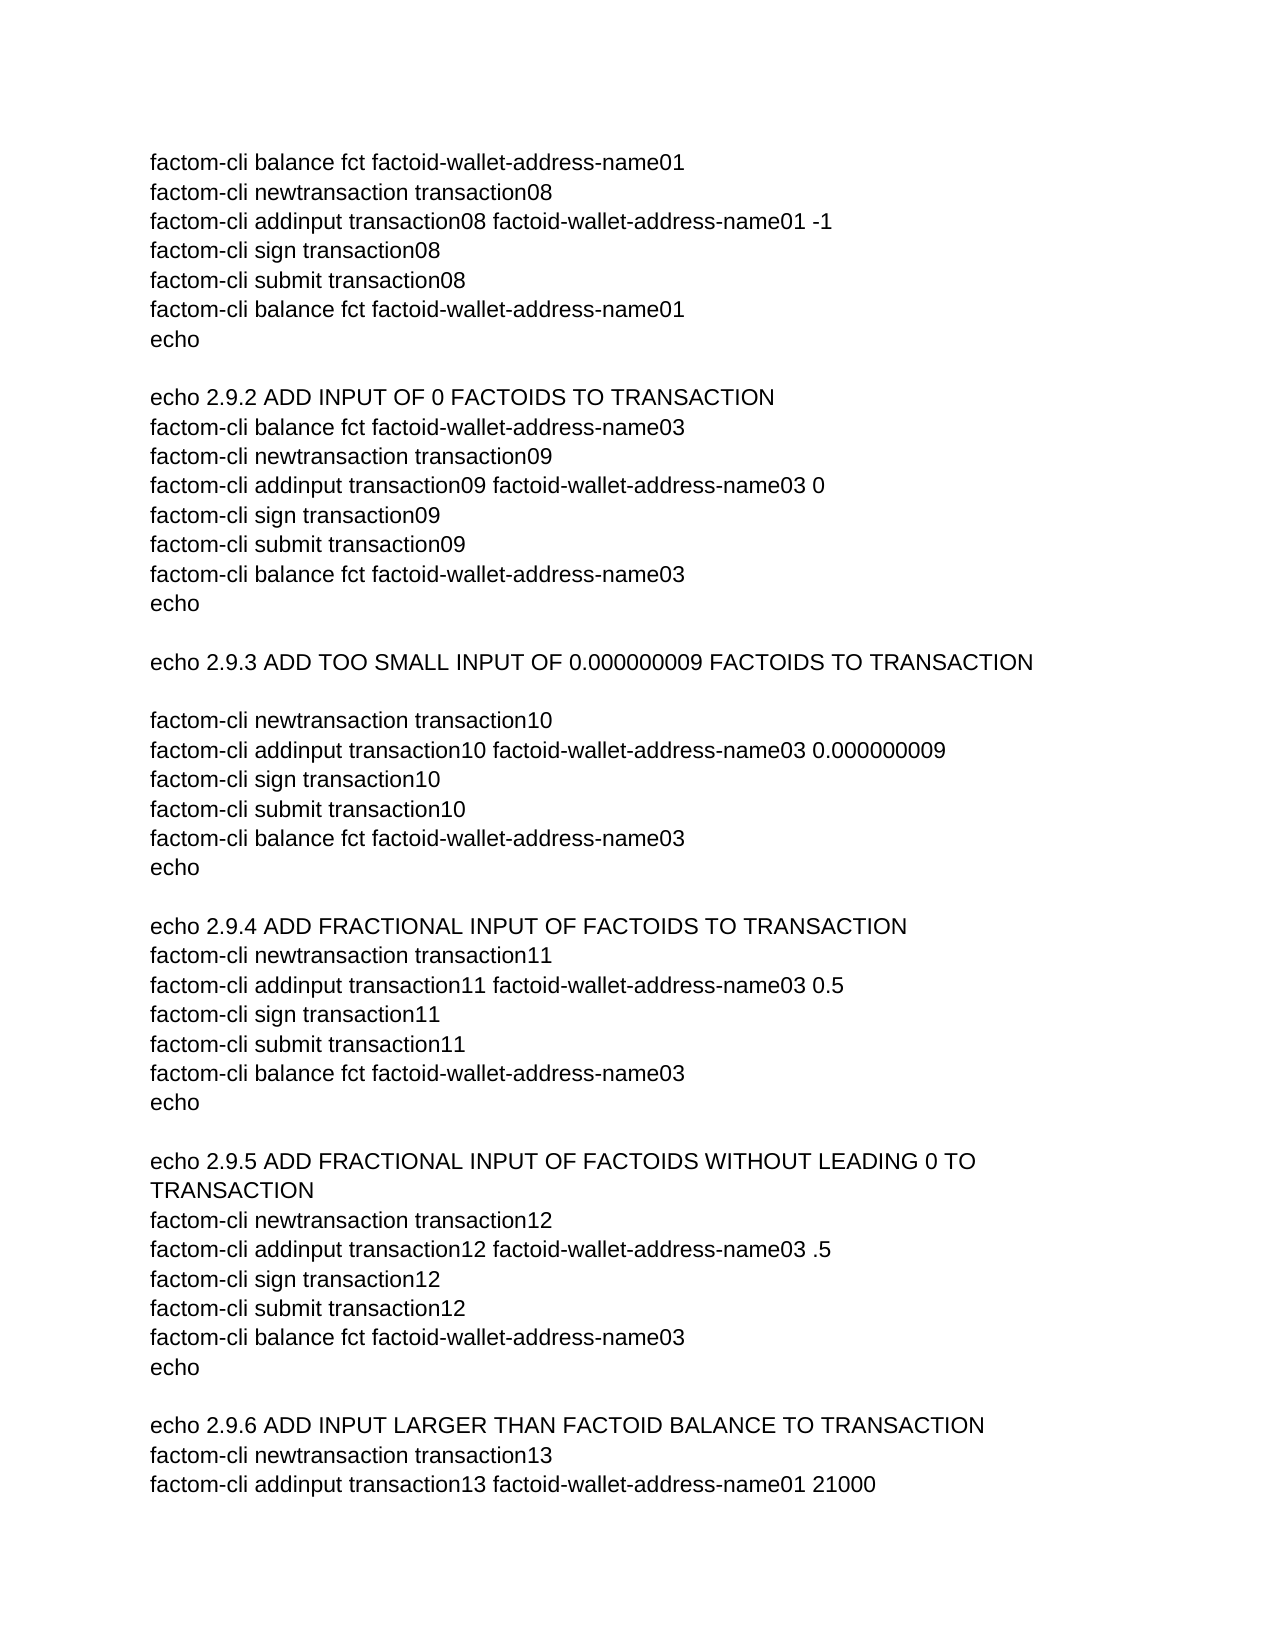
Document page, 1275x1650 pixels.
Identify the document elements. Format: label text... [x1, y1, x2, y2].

text factom-cli newtransaction transaction10 [150, 708, 1125, 734]
text factom-cli newtransaction transaction09 [150, 444, 1125, 469]
text factom-cli balance fct factoid-wallet-address-name03 [150, 1325, 1125, 1351]
text factom-cli addinput transaction09 factoid-wallet-address-name03 0 [150, 473, 1125, 499]
text factom-cli submit transaction08 [150, 267, 1125, 293]
text factom-cli newtransaction transaction12 [150, 1207, 1125, 1233]
text factom-cli balance fct factoid-wallet-address-name03 [150, 561, 1125, 587]
text echo [150, 326, 1125, 352]
text echo 2.9.4 ADD FRACTIONAL INPUT OF FACTOIDS TO TRANSACTION [150, 914, 1125, 939]
text factom-cli submit transaction09 [150, 532, 1125, 557]
text factom-cli balance fct factoid-wallet-address-name03 [150, 826, 1125, 851]
text factom-cli balance fct factoid-wallet-address-name01 [150, 150, 1125, 176]
text factom-cli submit transaction10 [150, 796, 1125, 822]
text factom-cli newtransaction transaction08 [150, 179, 1125, 205]
text factom-cli addinput transaction08 factoid-wallet-address-name01 -1 [150, 209, 1125, 234]
text factom-cli sign transaction08 [150, 238, 1125, 264]
text echo [150, 1090, 1125, 1116]
text factom-cli balance fct factoid-wallet-address-name03 [150, 1061, 1125, 1086]
text factom-cli sign transaction10 [150, 767, 1125, 792]
text factom-cli addinput transaction11 factoid-wallet-address-name03 0.5 [150, 972, 1125, 998]
text factom-cli newtransaction transaction13 [150, 1442, 1125, 1468]
text factom-cli sign transaction09 [150, 502, 1125, 528]
text echo 2.9.5 ADD FRACTIONAL INPUT OF FACTOIDS WITHOUT LEADING 0 TO TRANSACTION [150, 1149, 1125, 1204]
text factom-cli addinput transaction12 factoid-wallet-address-name03 .5 [150, 1237, 1125, 1262]
text echo 2.9.2 ADD INPUT OF 0 FACTOIDS TO TRANSACTION [150, 385, 1125, 411]
text factom-cli newtransaction transaction11 [150, 943, 1125, 969]
text factom-cli balance fct factoid-wallet-address-name03 [150, 414, 1125, 440]
text echo 2.9.6 ADD INPUT LARGER THAN FACTOID BALANCE TO TRANSACTION [150, 1413, 1125, 1439]
text factom-cli sign transaction11 [150, 1002, 1125, 1027]
text factom-cli addinput transaction10 factoid-wallet-address-name03 0.000000009 [150, 737, 1125, 763]
text echo [150, 855, 1125, 881]
text factom-cli balance fct factoid-wallet-address-name01 [150, 297, 1125, 322]
text factom-cli submit transaction12 [150, 1296, 1125, 1321]
text factom-cli addinput transaction13 factoid-wallet-address-name01 21000 [150, 1472, 1125, 1497]
text factom-cli submit transaction11 [150, 1031, 1125, 1057]
text echo 2.9.3 ADD TOO SMALL INPUT OF 0.000000009 FACTOIDS TO TRANSACTION [150, 649, 1125, 704]
text factom-cli sign transaction12 [150, 1266, 1125, 1292]
text echo [150, 1354, 1125, 1380]
text echo [150, 591, 1125, 616]
